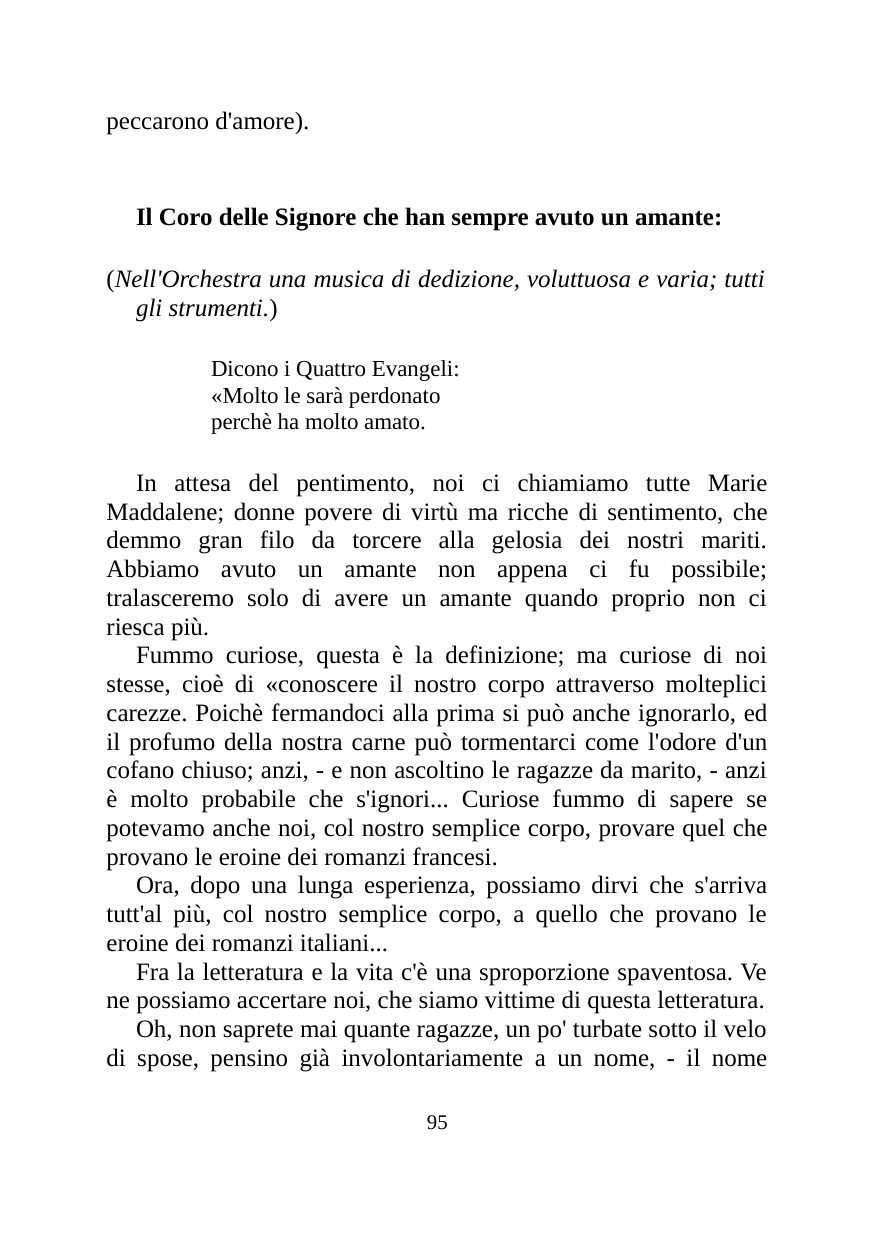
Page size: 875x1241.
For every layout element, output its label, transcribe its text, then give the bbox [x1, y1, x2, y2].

text «Molto le sarà perdonato [181, 382, 768, 408]
text perchè ha molto amato. [181, 408, 768, 434]
text Ora, dopo una lunga esperienza, possiamo dirvi che s'arriva tutt'al più, col nostro semplice corpo, a quello che provano le eroine dei romanzi italiani... [106, 871, 768, 957]
text Il Coro delle Signore che han sempre avuto un amante: [106, 202, 768, 231]
text Oh, non saprete mai quante ragazze, un po' turbate sotto il velo di spose, pensino già involontariamente a un nome, - il nome [106, 1014, 768, 1072]
text (Nell'Orchestra una musica di dedizione, voluttuosa e varia; tutti gli strumenti.) [106, 264, 768, 322]
text In attesa del pentimento, noi ci chiamiamo tutte Marie Maddalene; donne povere di virtù ma ricche di sentimento, che demmo gran filo da torcere alla gelosia dei nostri mariti. Abbiamo avuto un amante non appena ci fu possibile; tralasceremo solo di avere un amante quando proprio non ci riesca più. [106, 468, 768, 641]
text Dicono i Quattro Evangeli: [181, 355, 768, 382]
text Fra la letteratura e la vita c'è una sproporzione spaventosa. Ve ne possiamo accertare noi, che siamo vittime di questa letteratura. [106, 957, 768, 1014]
text peccarono d'amore). [106, 106, 768, 135]
text Fummo curiose, questa è la definizione; ma curiose di noi stesse, cioè di «conoscere il nostro corpo attraverso molteplici carezze. Poichè fermandoci alla prima si può anche ignorarlo, ed il profumo della nostra carne può tormentarci come l'odore d'un cofano chiuso; anzi, - e non ascoltino le ragazze da marito, - anzi è molto probabile che s'ignori... Curiose fummo di sapere se potevamo anche noi, col nostro semplice corpo, provare quel che provano le eroine dei romanzi francesi. [106, 641, 768, 871]
